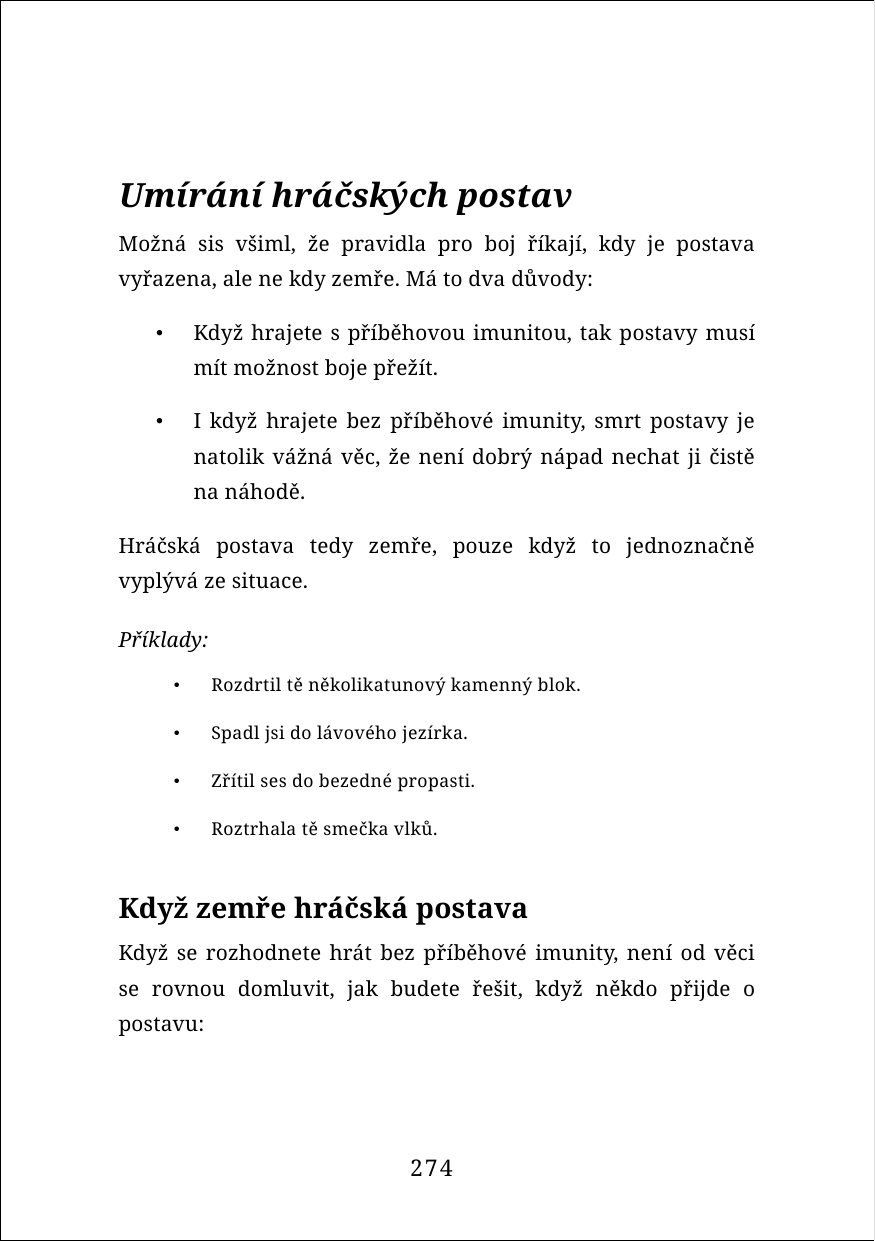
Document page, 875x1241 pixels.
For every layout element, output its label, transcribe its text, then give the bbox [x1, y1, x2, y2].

list Zřítil ses do bezedné propasti. [173, 768, 756, 793]
subtitle Když zemře hráčská postava [118, 888, 756, 926]
text Když se rozhodnete hrát bez příběhové imunity, není od věci se rovnou domluvit, jak budete řešit, když někdo přijde o postavu: [118, 938, 756, 1038]
list Rozdrtil tě několikatunový kamenný blok. [173, 673, 756, 697]
text Možná sis všiml, že pravidla pro boj říkají, kdy je postava vyřazena, ale ne kdy zemře. Má to dva důvody: [118, 229, 756, 293]
subtitle Umírání hráčských postav [118, 172, 756, 217]
text Příklady: [118, 625, 756, 654]
list Spadl jsi do lávového jezírka. [173, 721, 756, 745]
list I když hrajete bez příběhové imunity, smrt postavy je natolik vážná věc, že není dobrý nápad nechat ji čistě na náhodě. [156, 406, 756, 506]
list Roztrhala tě smečka vlků. [173, 816, 756, 841]
text Hráčská postava tedy zemře, pouze když to jednoznačně vyplývá ze situace. [118, 531, 756, 595]
list Když hrajete s příběhovou imunitou, tak postavy musí mít možnost boje přežít. [156, 318, 756, 382]
